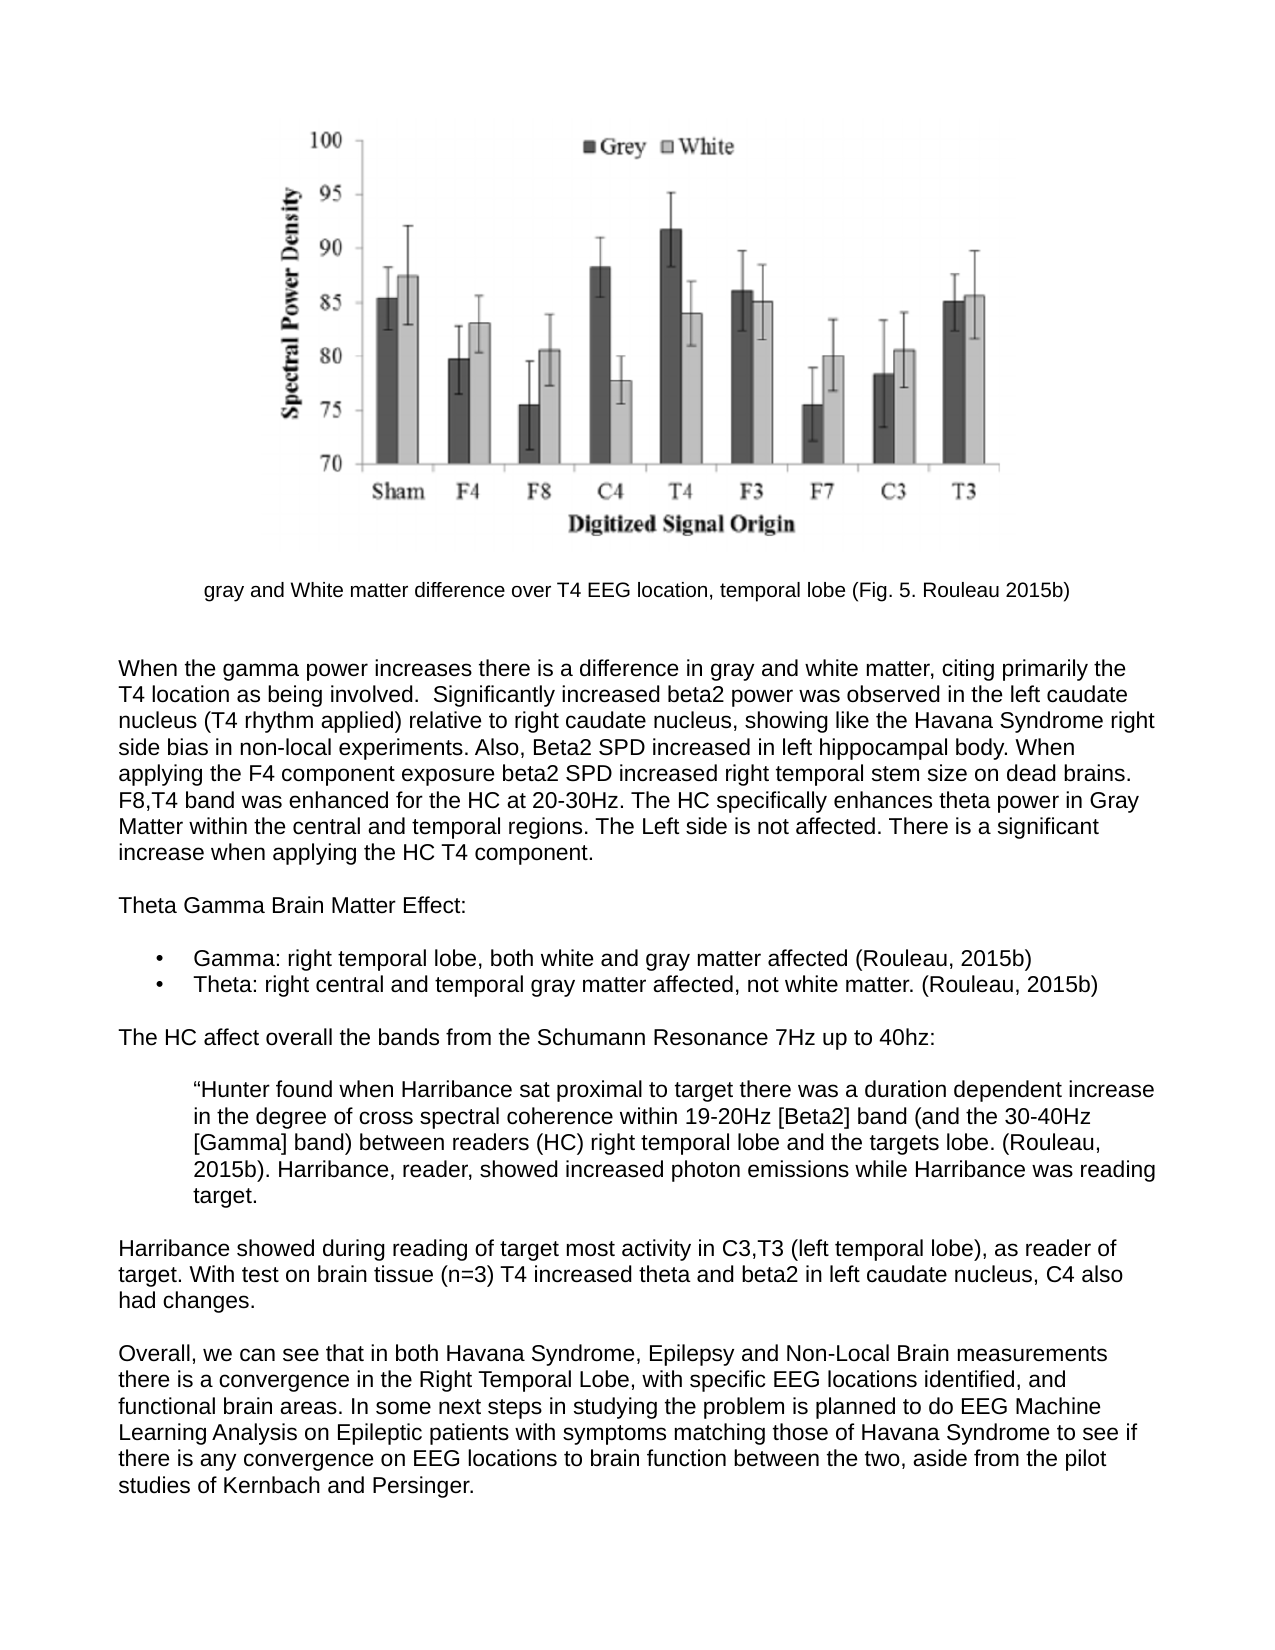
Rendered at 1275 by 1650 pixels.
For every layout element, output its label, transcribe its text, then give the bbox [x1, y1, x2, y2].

text Harribance showed during reading of target most activity in C3,T3 (left temporal lobe), as reader of target. With test on brain tissue (n=3) T4 increased theta and beta2 in left caudate nucleus, C4 also had changes. [118, 1234, 1157, 1314]
picture [259, 118, 1016, 552]
text gray and White matter difference over T4 EEG location, temporal lobe (Fig. 5. Rouleau 2015b) [118, 578, 1157, 602]
list Theta: right central and temporal gray matter affected, not white matter. (Rouleau, 2015b) [156, 971, 1157, 997]
text The HC affect overall the bands from the Schumann Resonance 7Hz up to 40hz: [118, 1024, 1157, 1050]
list Gamma: right temporal lobe, both white and gray matter affected (Rouleau, 2015b) [156, 945, 1157, 971]
text Theta Gamma Brain Matter Effect: [118, 892, 1157, 918]
text When the gamma power increases there is a difference in gray and white matter, citing primarily the T4 location as being involved. Significantly increased beta2 power was observed in the left caudate nucleus (T4 rhythm applied) relative to right caudate nucleus, showing like the Havana Syndrome right side bias in non-local experiments. Also, Beta2 SPD increased in left hippocampal body. When applying the F4 component exposure beta2 SPD increased right temporal stem size on dead brains. F8,T4 band was enhanced for the HC at 20-30Hz. The HC specifically enhances theta power in Gray Matter within the central and temporal regions. The Left side is not affected. There is a significant increase when applying the HC T4 component. [118, 655, 1157, 866]
text Overall, we can see that in both Havana Syndrome, Epilepsy and Non-Local Brain measurements there is a convergence in the Right Temporal Lobe, with specific EEG locations identified, and functional brain areas. In some next steps in studying the problem is planned to do EEG Machine Learning Analysis on Epileptic patients with symptoms matching those of Havana Syndrome to see if there is any convergence on EEG locations to brain function between the two, aside from the pilot studies of Kernbach and Persinger. [118, 1340, 1157, 1498]
text “Hunter found when Harribance sat proximal to target there was a duration dependent increase in the degree of cross spectral coherence within 19-20Hz [Beta2] band (and the 30-40Hz [Gamma] band) between readers (HC) right temporal lobe and the targets lobe. (Rouleau, 2015b). Harribance, reader, showed increased photon emissions while Harribance was reading target. [193, 1076, 1157, 1208]
